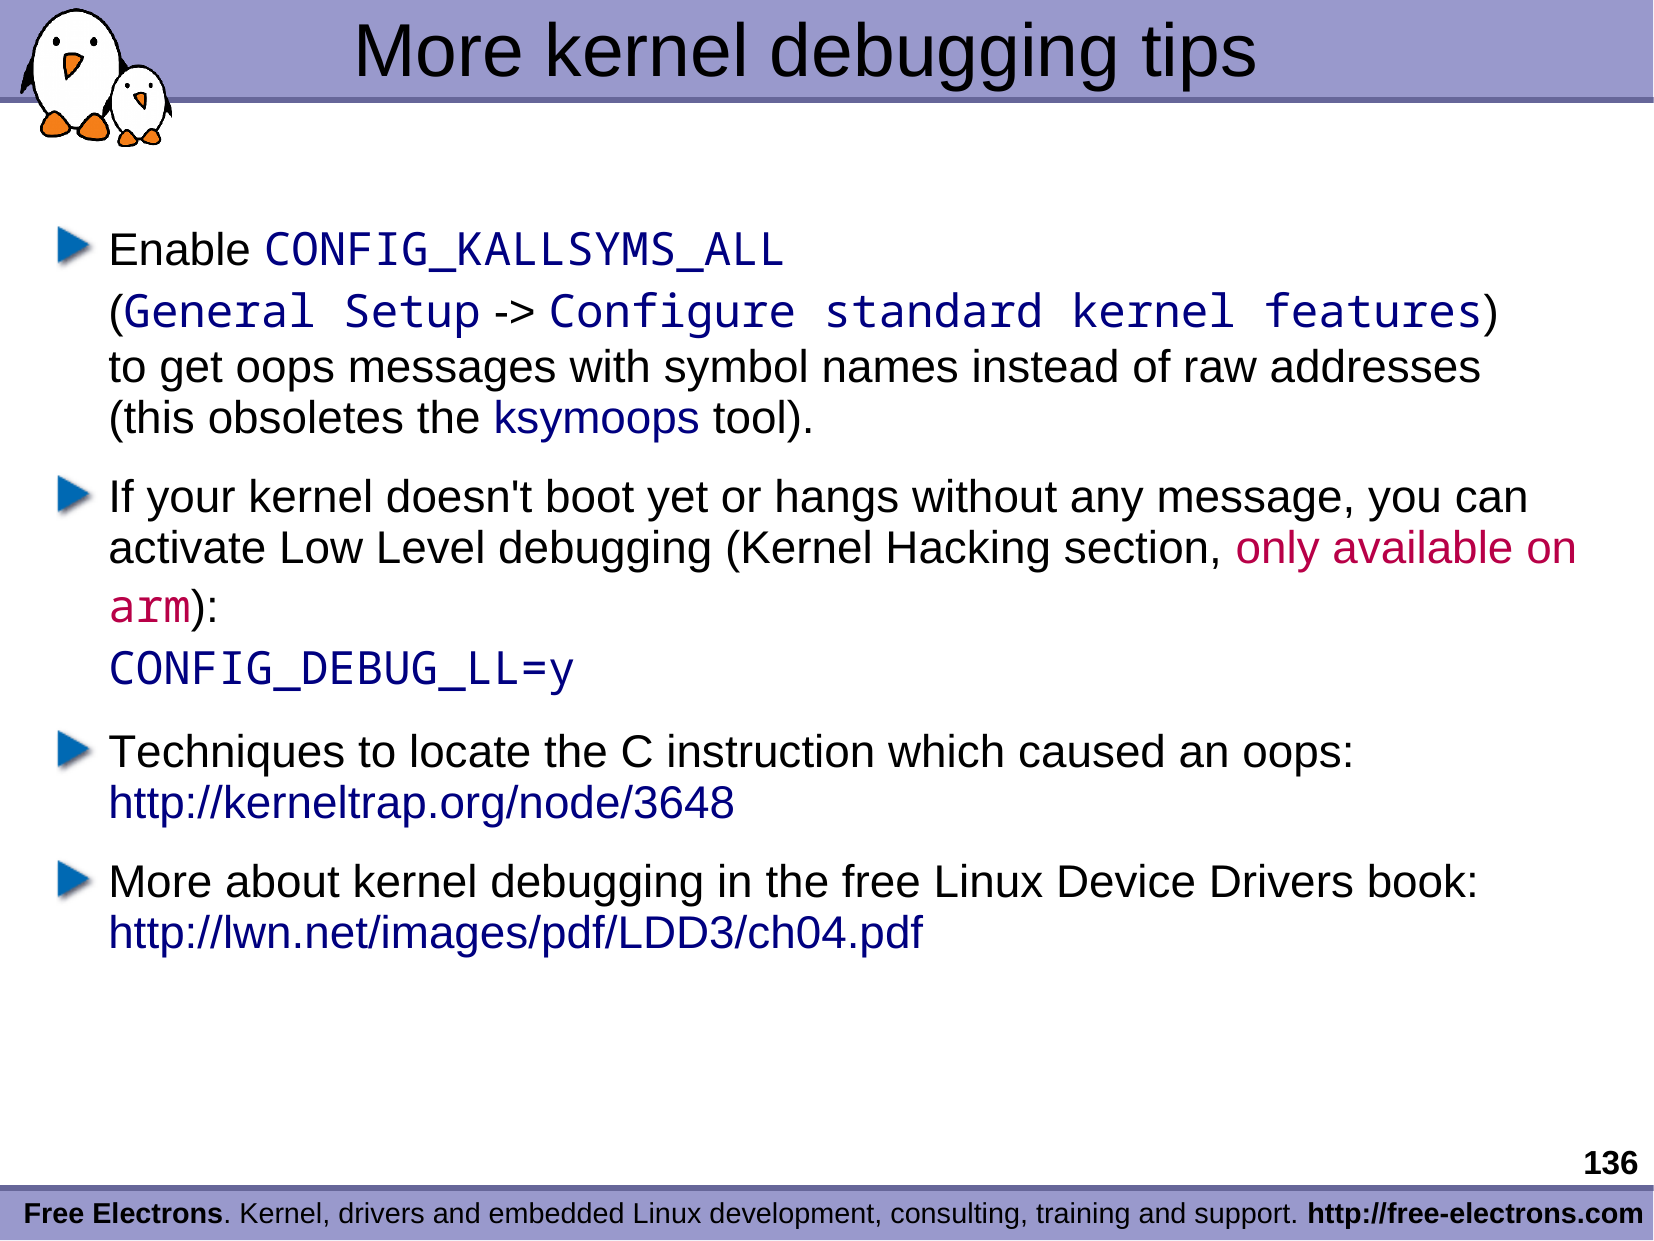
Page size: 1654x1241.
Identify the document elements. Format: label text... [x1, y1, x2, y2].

list Enable CONFIG_KALLSYMS_ALL (General Setup -> Configure standard kernel features) to get oops messages with symbol names instead of raw addresses (this obsoletes the ksymoops tool). If your kernel doesn't boot yet or hangs without any message, you can activate Low Level debugging (Kernel Hacking section, only available on arm): CONFIG_DEBUG_LL=y Techniques to locate the C instruction which caused an oops: http://kerneltrap.org/node/3648 More about kernel debugging in the free Linux Device Drivers book: http://lwn.net/images/pdf/LDD3/ch04.pdf [37, 216, 1613, 980]
title More kernel debugging tips [60, 0, 1551, 102]
picture [20, 8, 172, 147]
